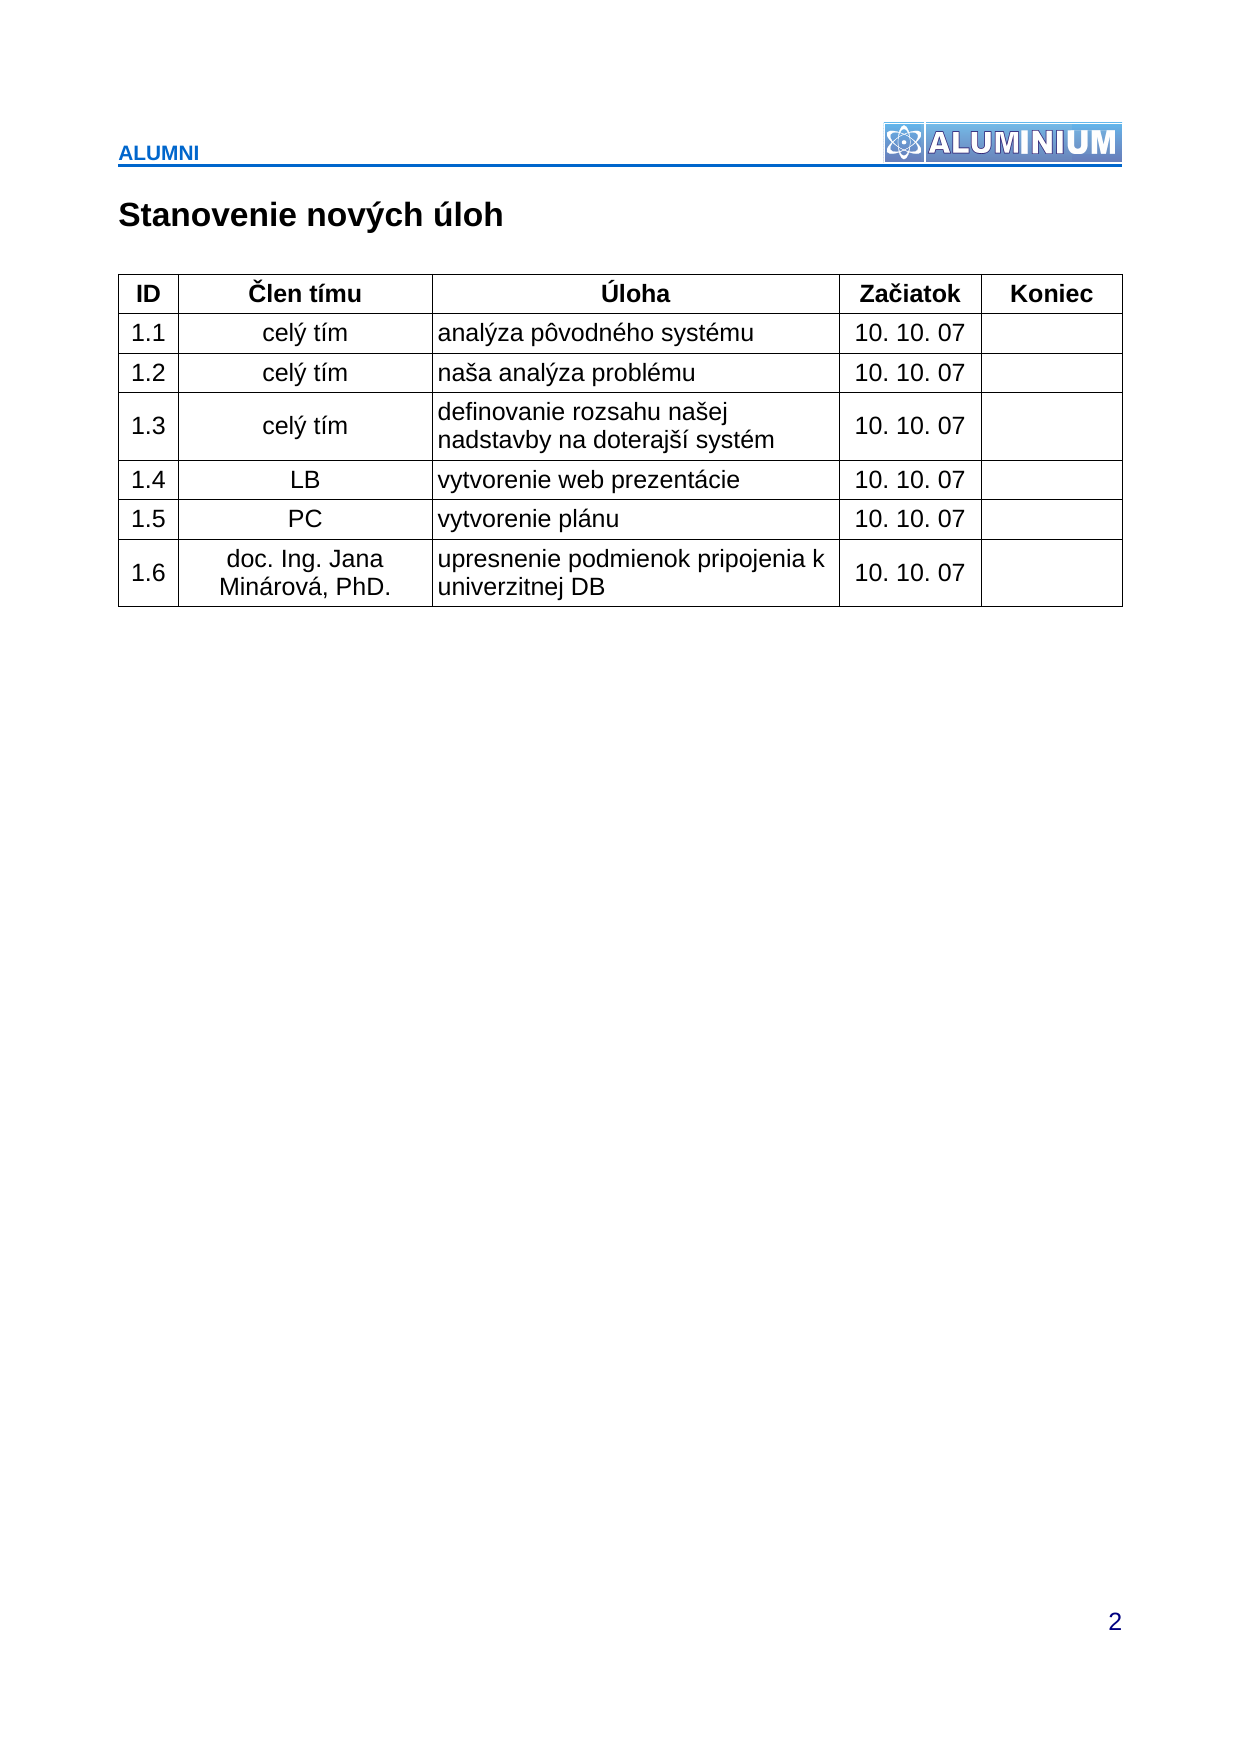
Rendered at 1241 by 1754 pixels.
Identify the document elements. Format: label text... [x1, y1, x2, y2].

table_cell [982, 354, 1122, 392]
table_cell [982, 461, 1122, 499]
table_cell definovanie rozsahu našej nadstavby na doterajší systém [433, 393, 839, 459]
table_cell [982, 393, 1122, 459]
table_cell 1.5 [119, 500, 178, 538]
table_cell 1.2 [119, 354, 178, 392]
table_header Člen tímu [179, 275, 432, 313]
table_header Začiatok [840, 275, 981, 313]
table_header Úloha [433, 275, 839, 313]
table_cell celý tím [179, 393, 432, 459]
table_cell upresnenie podmienok pripojenia k univerzitnej DB [433, 540, 839, 606]
subtitle Stanovenie nových úloh [118, 196, 1122, 233]
table_cell 10. 10. 07 [840, 314, 981, 353]
table_cell celý tím [179, 314, 432, 353]
table_cell naša analýza problému [433, 354, 839, 392]
table_cell 1.3 [119, 393, 178, 459]
table_cell [982, 500, 1122, 538]
table_cell vytvorenie plánu [433, 500, 839, 538]
table_header ID [119, 275, 178, 313]
table_cell celý tím [179, 354, 432, 392]
table_cell vytvorenie web prezentácie [433, 461, 839, 499]
table_header Koniec [982, 275, 1122, 313]
table_cell 1.4 [119, 461, 178, 499]
table_cell [982, 540, 1122, 606]
table_cell 10. 10. 07 [840, 461, 981, 499]
table_cell 10. 10. 07 [840, 354, 981, 392]
table_cell 10. 10. 07 [840, 540, 981, 606]
table_cell 10. 10. 07 [840, 500, 981, 538]
table_cell doc. Ing. Jana Minárová, PhD. [179, 540, 432, 606]
table_cell PC [179, 500, 432, 538]
table_cell 10. 10. 07 [840, 393, 981, 459]
table_cell 1.1 [119, 314, 178, 353]
table_cell analýza pôvodného systému [433, 314, 839, 353]
table_cell [982, 314, 1122, 353]
table_cell LB [179, 461, 432, 499]
table_cell 1.6 [119, 540, 178, 606]
